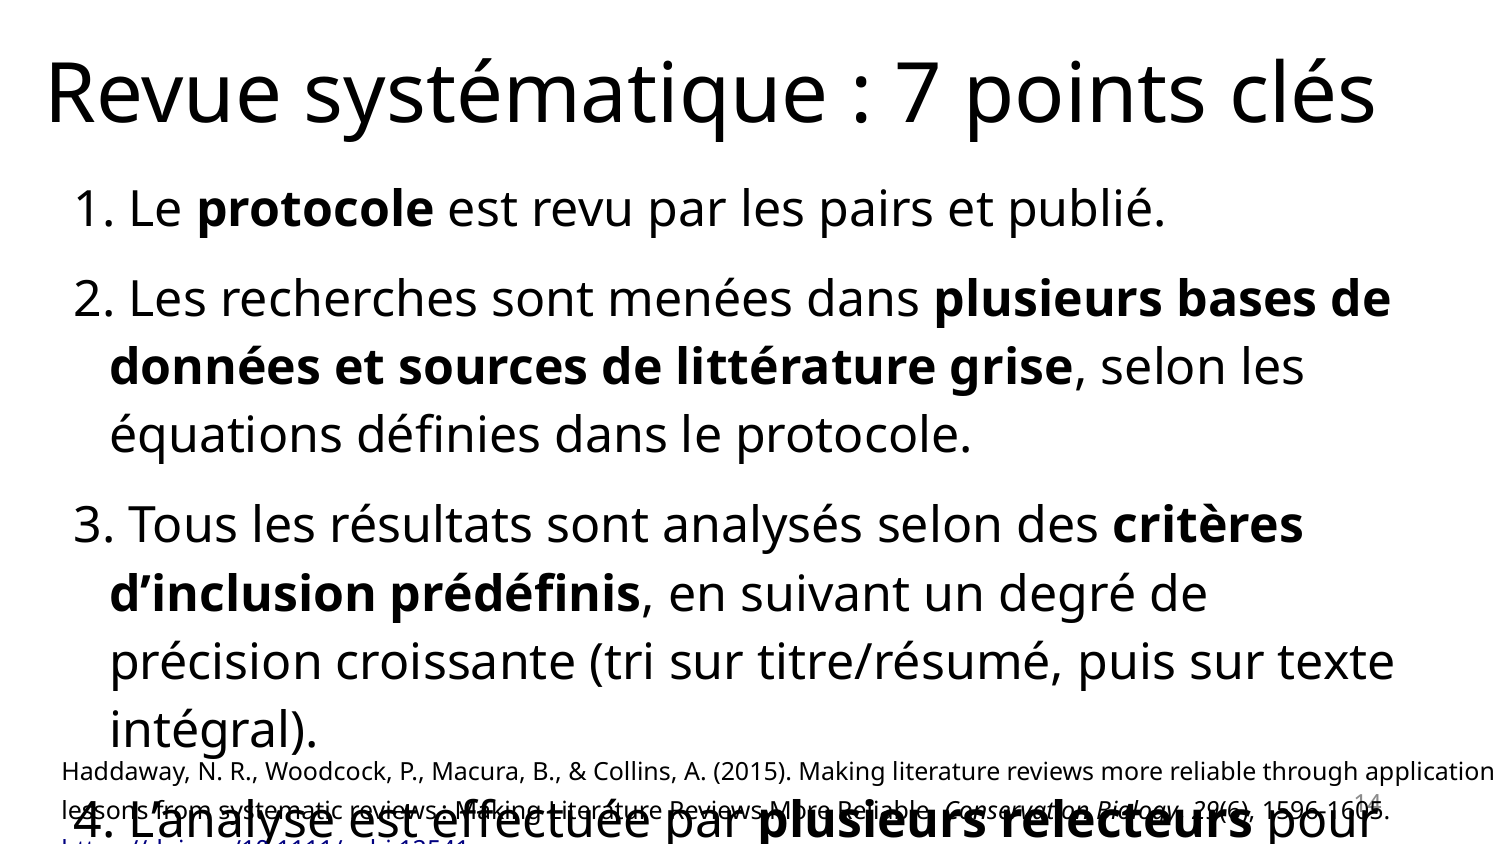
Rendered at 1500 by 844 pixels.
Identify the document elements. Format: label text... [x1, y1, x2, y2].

text_box Le protocole est revu par les pairs et publié. Les recherches sont menées dans plusieurs bases de données et sources de littérature grise, selon les équations définies dans le protocole. Tous les résultats sont analysés selon des critères d’inclusion prédéfinis, en suivant un degré de précision croissante (tri sur titre/résumé, puis sur texte intégral). L’analyse est effectuée par plusieurs relecteurs pour assurer une application des critères cohérente. [59, 165, 1447, 696]
text_box Haddaway, N. R., Woodcock, P., Macura, B., & Collins, A. (2015). Making literature reviews more reliable through application of lessons from systematic reviews : Making Literature Reviews More Reliable. Conservation Biology, 29(6), 1596‑1605. https://doi.org/10.1111/cobi.12541 [46, 741, 1500, 844]
title Revue systématique : 7 points clés [29, 14, 1498, 178]
